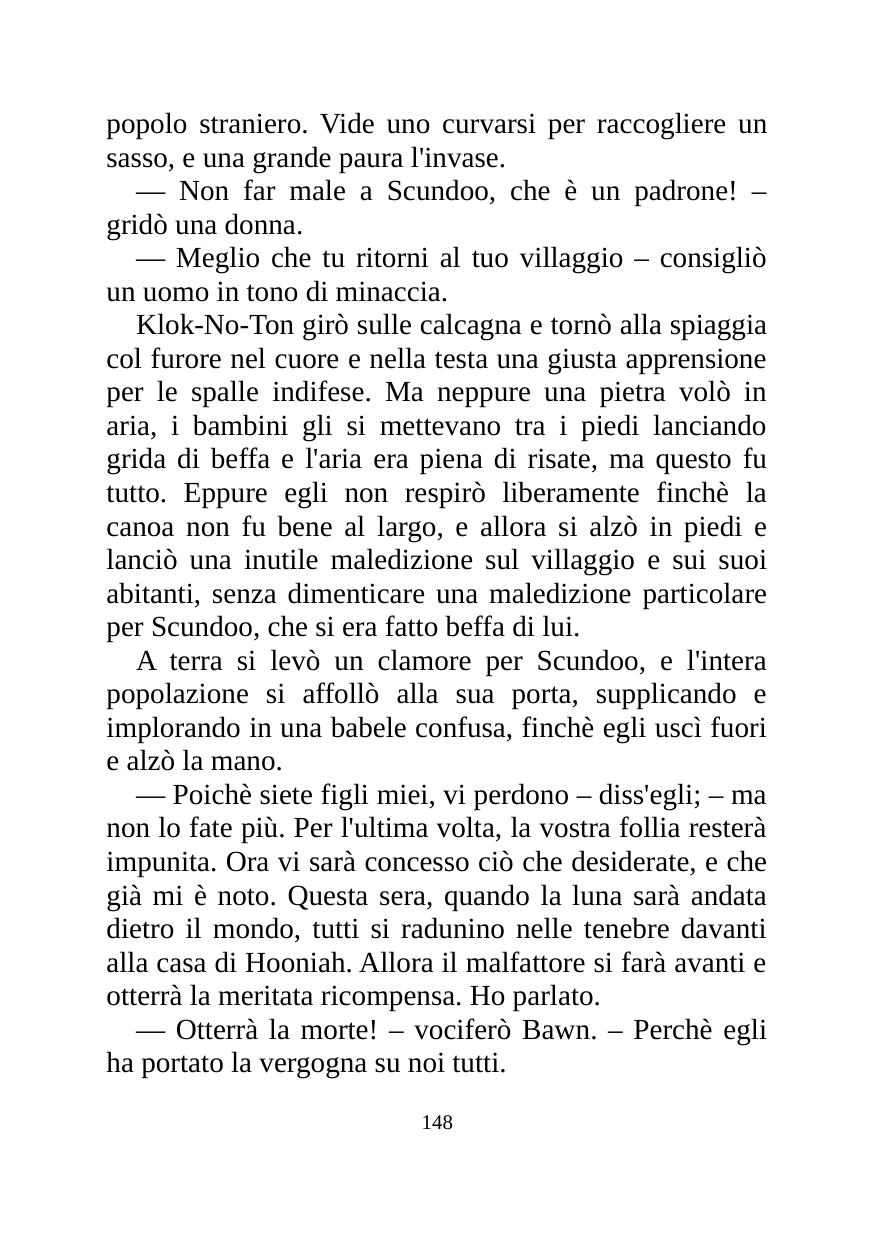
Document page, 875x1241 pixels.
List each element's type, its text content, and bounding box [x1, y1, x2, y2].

text — Otterrà la morte! – vociferò Bawn. – Perchè egli ha portato la vergogna su noi tutti. [106, 1012, 768, 1079]
text A terra si levò un clamore per Scundoo, e l'intera popolazione si affollò alla sua porta, supplicando e implorando in una babele confusa, finchè egli uscì fuori e alzò la mano. [106, 643, 768, 777]
text popolo straniero. Vide uno curvarsi per raccogliere un sasso, e una grande paura l'invase. [106, 106, 768, 173]
text — Non far male a Scundoo, che è un padrone! – gridò una donna. [106, 173, 768, 240]
text — Poichè siete figli miei, vi perdono – diss'egli; – ma non lo fate più. Per l'ultima volta, la vostra follia resterà impunita. Ora vi sarà concesso ciò che desiderate, e che già mi è noto. Questa sera, quando la luna sarà andata dietro il mondo, tutti si radunino nelle tenebre davanti alla casa di Hooniah. Allora il malfattore si farà avanti e otterrà la meritata ricompensa. Ho parlato. [106, 777, 768, 1012]
text Klok-No-Ton girò sulle calcagna e tornò alla spiaggia col furore nel cuore e nella testa una giusta apprensione per le spalle indifese. Ma neppure una pietra volò in aria, i bambini gli si mettevano tra i piedi lanciando grida di beffa e l'aria era piena di risate, ma questo fu tutto. Eppure egli non respirò liberamente finchè la canoa non fu bene al largo, e allora si alzò in piedi e lanciò una inutile maledizione sul villaggio e sui suoi abitanti, senza dimenticare una maledizione particolare per Scundoo, che si era fatto beffa di lui. [106, 307, 768, 643]
text — Meglio che tu ritorni al tuo villaggio – consigliò un uomo in tono di minaccia. [106, 240, 768, 307]
